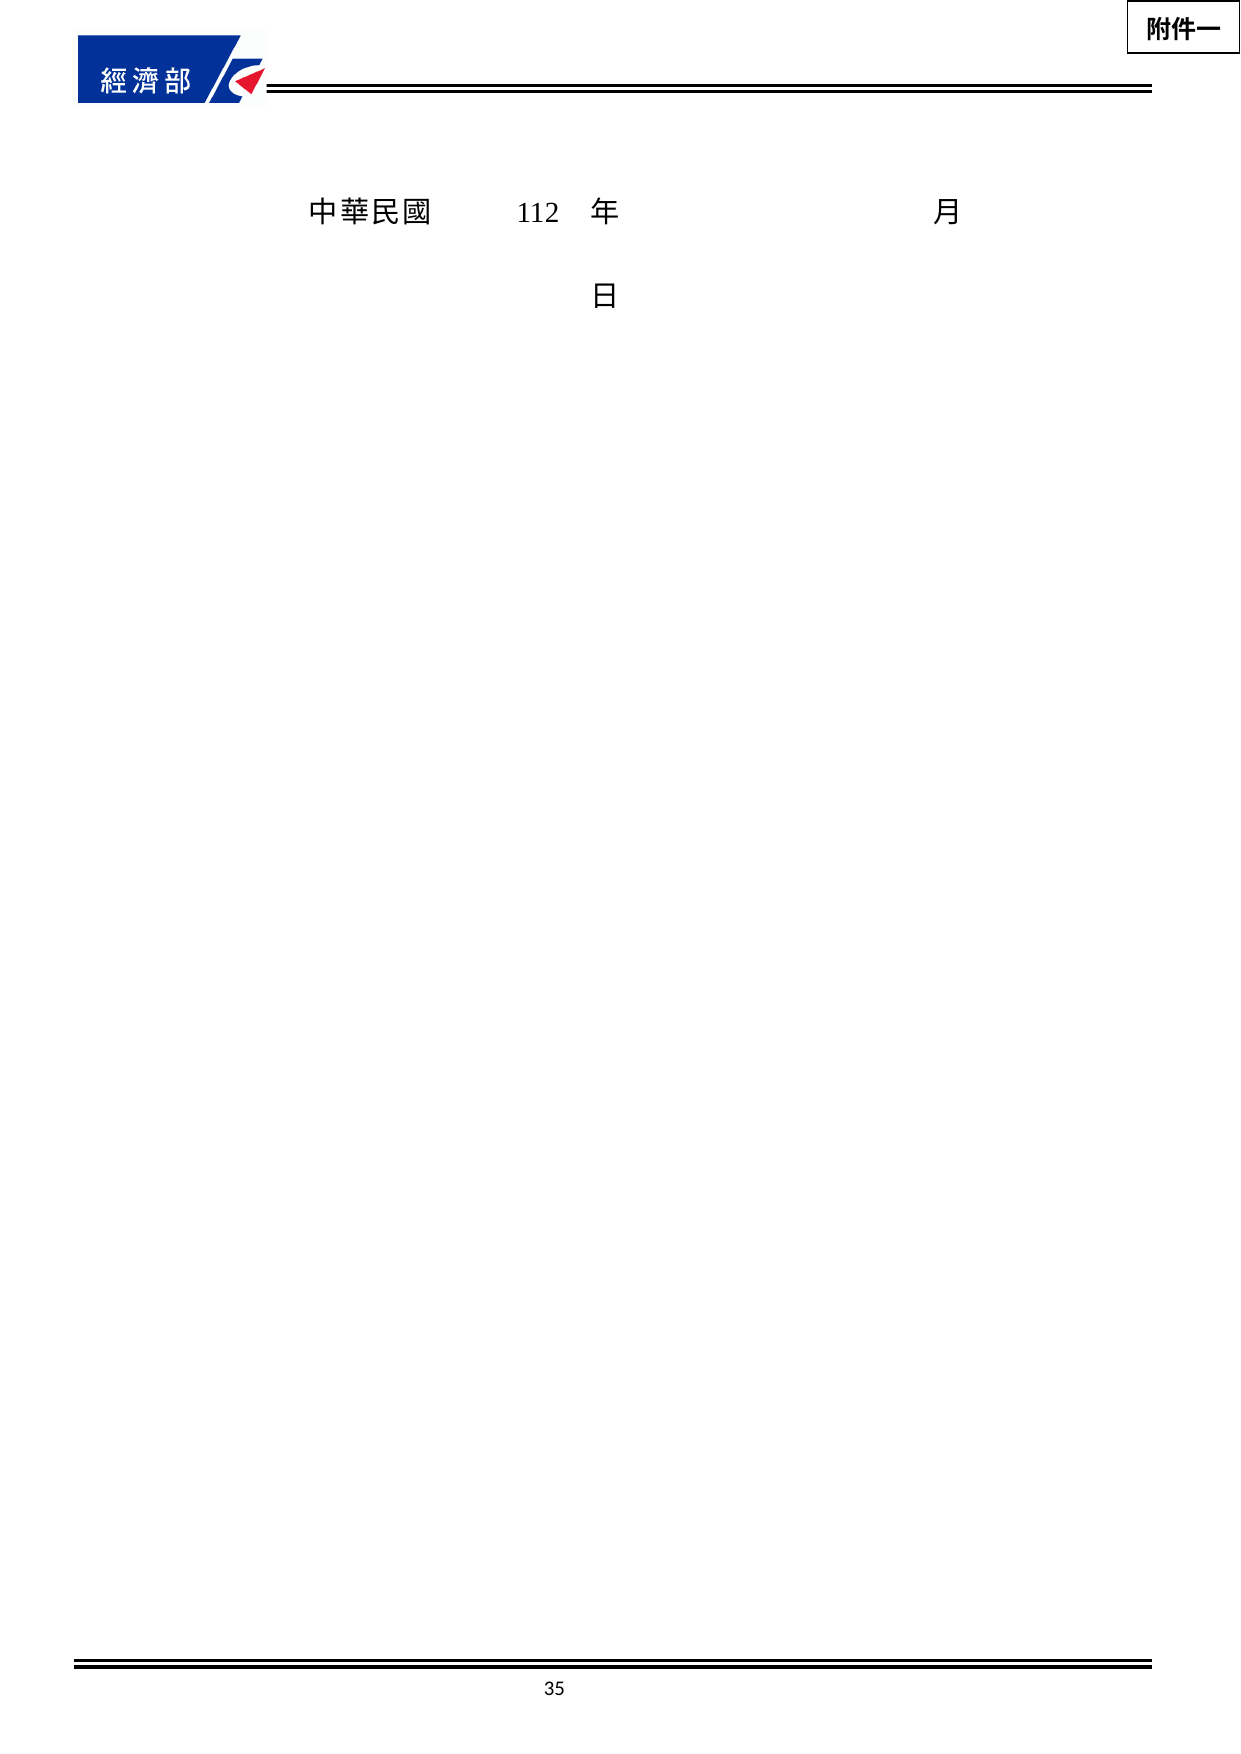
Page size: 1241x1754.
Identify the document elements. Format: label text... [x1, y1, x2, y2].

text 中華民國 112 年 月 日 [145, 127, 1120, 314]
